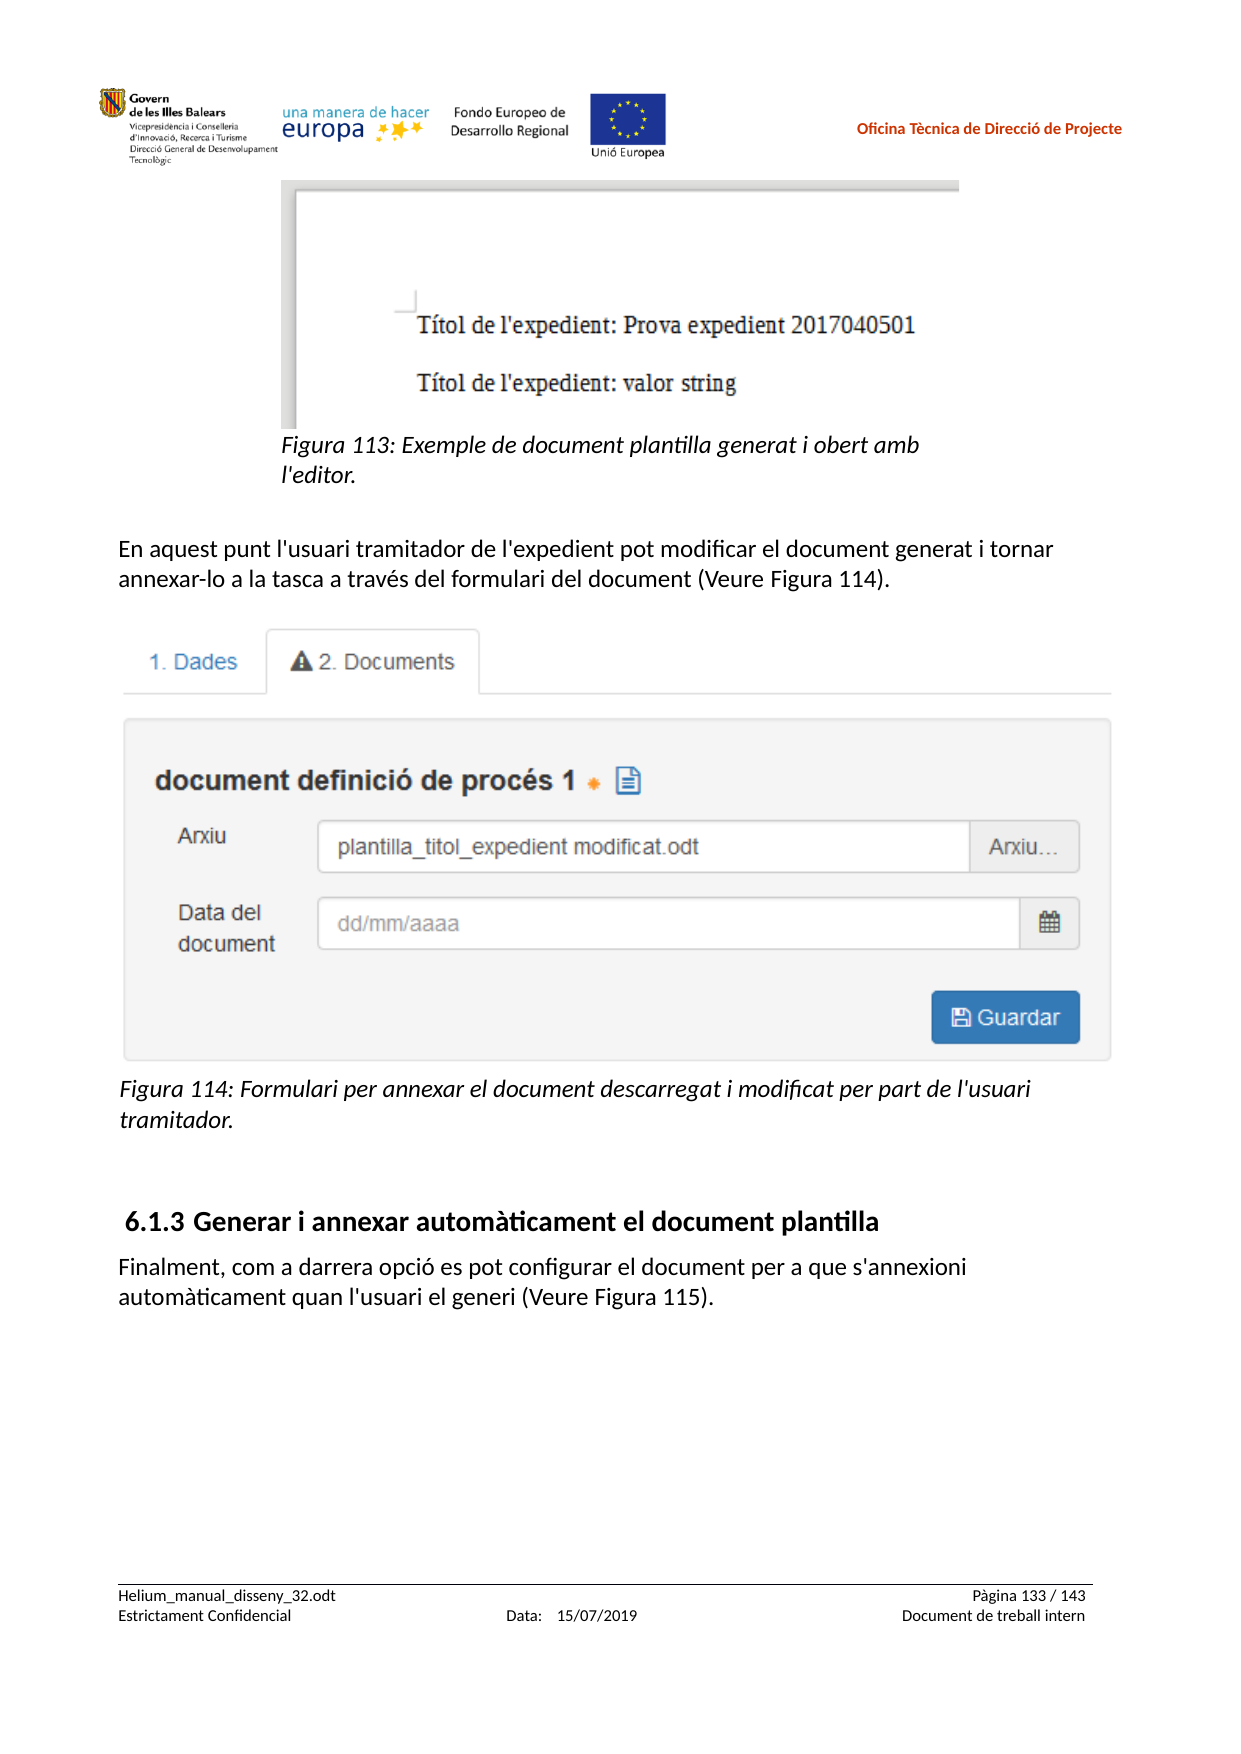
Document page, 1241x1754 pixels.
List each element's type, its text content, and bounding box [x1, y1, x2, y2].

text Figura 114: Formulari per annexar el document descarregat i modificat per part de l'usuari tramitador. [119, 1074, 1121, 1135]
picture [119, 618, 1121, 1074]
text Figura 113: Exemple de document plantilla generat i obert amb l'editor. [281, 429, 959, 490]
picture [281, 180, 960, 429]
text En aquest punt l'usuari tramitador de l'expedient pot modificar el document generat i tornar annexar-lo a la tasca a través del formulari del document (Veure Figura 114). [118, 533, 1122, 594]
picture [99, 87, 668, 166]
text Finalment, com a darrera opció es pot configurar el document per a que s'annexioni automàticament quan l'usuari el generi (Veure Figura 115). [118, 1251, 1122, 1312]
subtitle Generar i annexar automàticament el document plantilla [118, 1203, 1122, 1238]
